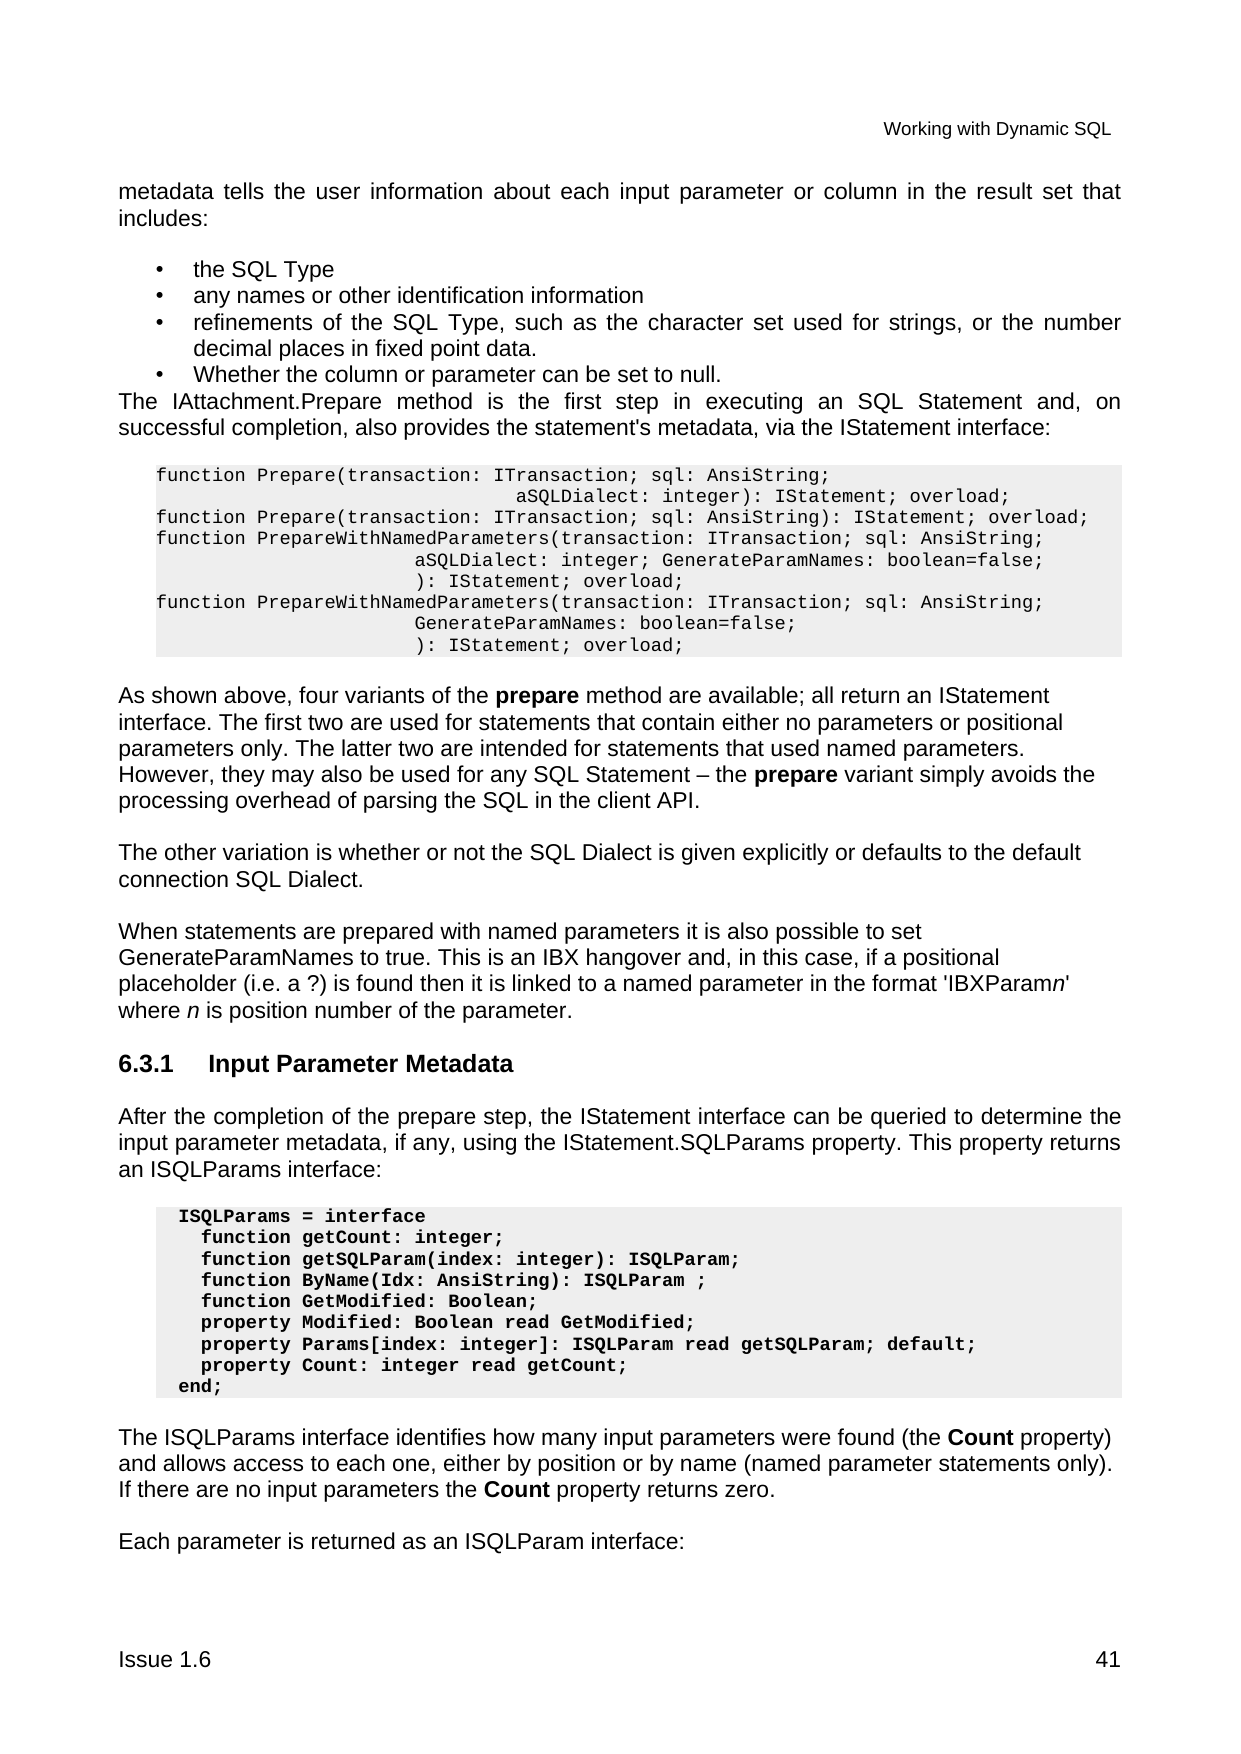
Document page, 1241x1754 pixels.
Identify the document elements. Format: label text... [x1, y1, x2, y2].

text ): IStatement; overload; [156, 635, 1122, 657]
text function PrepareWithNamedParameters(transaction: ITransaction; sql: AnsiString; [156, 529, 1122, 550]
text The IAttachment.Prepare method is the first step in executing an SQL Statement and, on successful completion, also provides the statement's metadata, via the IStatement interface: [118, 388, 1122, 440]
text property Modified: Boolean read GetModified; [156, 1313, 1122, 1334]
text function Prepare(transaction: ITransaction; sql: AnsiString; [156, 465, 1122, 487]
text After the completion of the prepare step, the IStatement interface can be queried to determine the input parameter metadata, if any, using the IStatement.SQLParams property. This property returns an ISQLParams interface: [118, 1103, 1122, 1182]
text function PrepareWithNamedParameters(transaction: ITransaction; sql: AnsiString; [156, 593, 1122, 614]
text metadata tells the user information about each input parameter or column in the result set that includes: [118, 178, 1122, 231]
text aSQLDialect: integer; GenerateParamNames: boolean=false; [156, 550, 1122, 572]
list Whether the column or parameter can be set to null. [156, 361, 1122, 388]
subtitle Input Parameter Metadata [118, 1048, 1122, 1077]
text When statements are prepared with named parameters it is also possible to set GenerateParamNames to true. This is an IBX hangover and, in this case, if a positional placeholder (i.e. a ?) is found then it is linked to a named parameter in the format 'IBXParamn' where n is position number of the parameter. [118, 918, 1122, 1023]
text function getSQLParam(index: integer): ISQLParam; [156, 1249, 1122, 1271]
text end; [156, 1377, 1122, 1398]
text function Prepare(transaction: ITransaction; sql: AnsiString): IStatement; overload; [156, 508, 1122, 529]
text function getCount: integer; [156, 1228, 1122, 1249]
list the SQL Type [156, 256, 1122, 282]
text The ISQLParams interface identifies how many input parameters were found (the Count property) and allows access to each one, either by position or by name (named parameter statements only). If there are no input parameters the Count property returns zero. [118, 1424, 1122, 1503]
text aSQLDialect: integer): IStatement; overload; [156, 487, 1122, 508]
text GenerateParamNames: boolean=false; [156, 614, 1122, 635]
text ): IStatement; overload; [156, 572, 1122, 593]
text property Params[index: integer]: ISQLParam read getSQLParam; default; [156, 1334, 1122, 1356]
text property Count: integer read getCount; [156, 1356, 1122, 1377]
text Each parameter is returned as an ISQLParam interface: [118, 1528, 1122, 1554]
text ISQLParams = interface [156, 1207, 1122, 1228]
list any names or other identification information [156, 282, 1122, 308]
text As shown above, four variants of the prepare method are available; all return an IStatement interface. The first two are used for statements that contain either no parameters or positional parameters only. The latter two are intended for statements that used named parameters. However, they may also be used for any SQL Statement – the prepare variant simply avoids the processing overhead of parsing the SQL in the client API. [118, 682, 1122, 814]
text function ByName(Idx: AnsiString): ISQLParam ; [156, 1271, 1122, 1292]
text The other variation is whether or not the SQL Dialect is given explicitly or defaults to the default connection SQL Dialect. [118, 839, 1122, 892]
list refinements of the SQL Type, such as the character set used for strings, or the number decimal places in fixed point data. [156, 308, 1122, 361]
text function GetModified: Boolean; [156, 1292, 1122, 1313]
